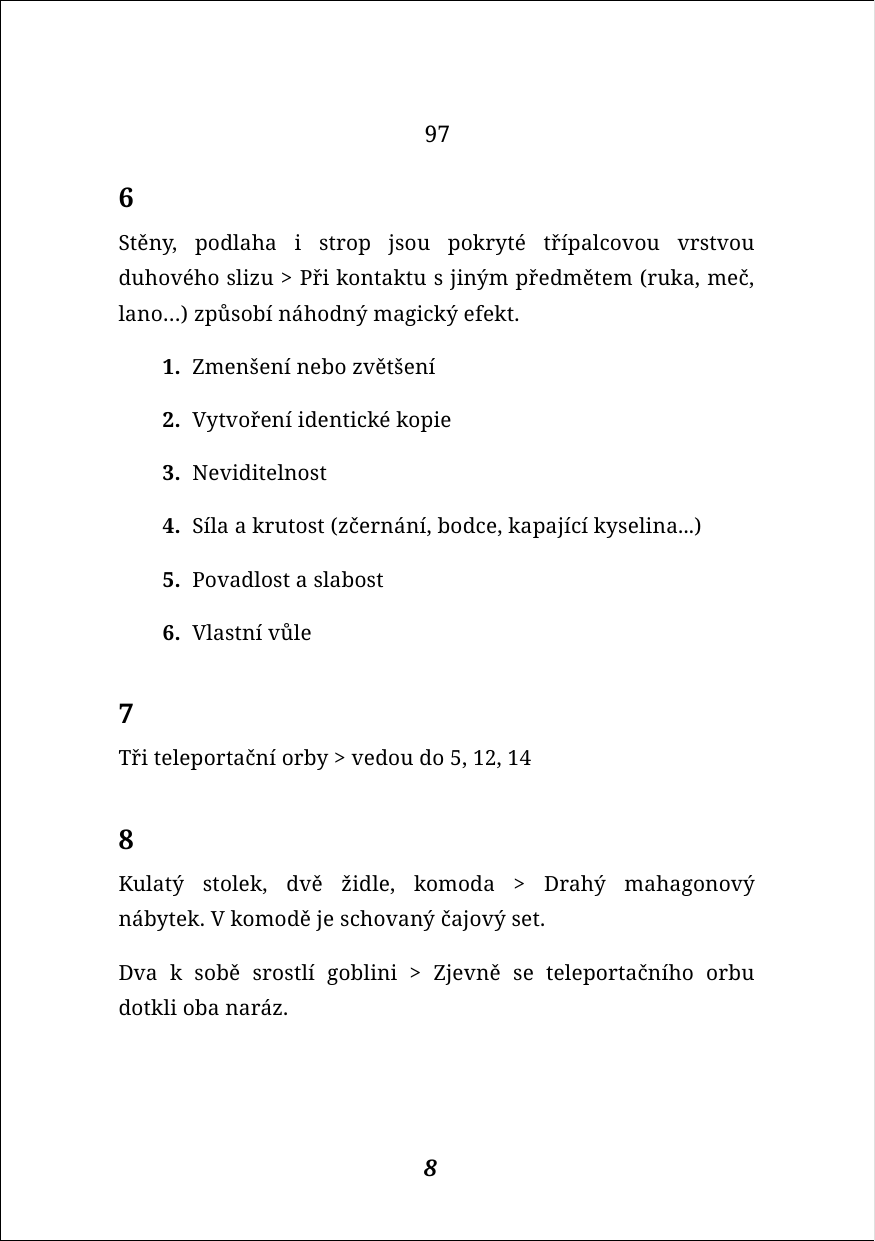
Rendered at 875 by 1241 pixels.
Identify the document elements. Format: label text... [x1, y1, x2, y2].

list Zmenšení nebo zvětšení [162, 352, 756, 380]
text Stěny, podlaha i strop jsou pokryté třípalcovou vrstvou duhového slizu > Při kontaktu s jiným předmětem (ruka, meč, lano…) způsobí náhodný magický efekt. [118, 228, 756, 327]
text Tři teleportační orby > vedou do 5, 12, 14 [118, 743, 756, 772]
subtitle 6 [118, 179, 756, 216]
text Dva k sobě srostlí goblini > Zjevně se teleportačního orbu dotkli oba naráz. [118, 958, 756, 1022]
list Vytvoření identické kopie [162, 405, 756, 433]
subtitle 8 [118, 820, 756, 857]
list Neviditelnost [162, 458, 756, 487]
text Kulatý stolek, dvě židle, komoda > Drahý mahagonový nábytek. V komodě je schovaný čajový set. [118, 869, 756, 933]
list Síla a krutost (zčernání, bodce, kapající kyselina...) [162, 512, 756, 540]
list Vlastní vůle [162, 618, 756, 646]
list Povadlost a slabost [162, 565, 756, 593]
subtitle 7 [118, 695, 756, 732]
